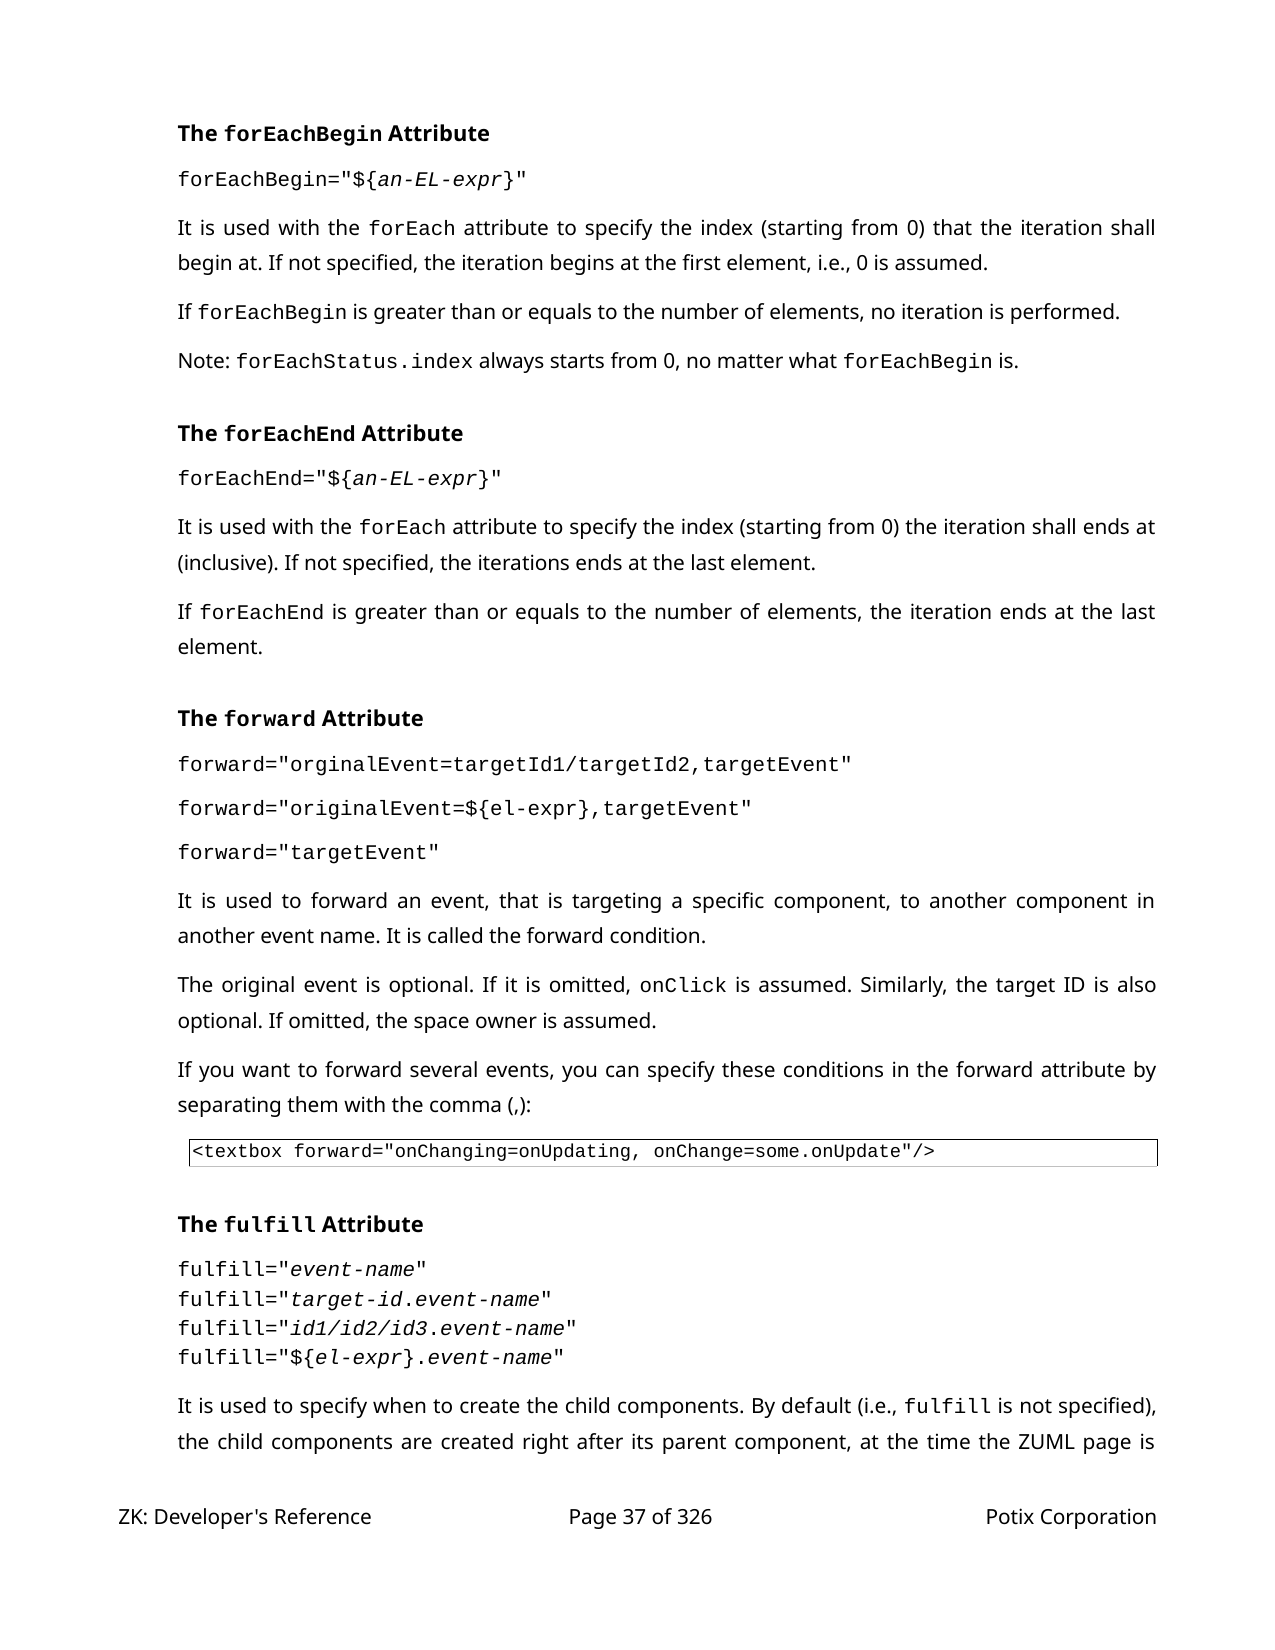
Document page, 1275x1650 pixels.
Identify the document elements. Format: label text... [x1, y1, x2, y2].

text It is used to specify when to create the child components. By default (i.e., fulfill is not specified), the child components are created right after its parent component, at the time the ZUML page is [177, 1392, 1157, 1455]
text It is used to forward an event, that is targeting a specific component, to another component in another event name. It is called the forward condition. [177, 886, 1157, 950]
text If forEachEnd is greater than or equals to the number of elements, the iteration ends at the last element. [177, 597, 1157, 661]
text It is used with the forEach attribute to specify the index (starting from 0) the iteration shall ends at (inclusive). If not specified, the iterations ends at the last element. [177, 512, 1157, 576]
subtitle The forward Attribute [177, 703, 1157, 733]
text fulfill="event-name" fulfill="target-id.event-name" fulfill="id1/id2/id3.event-name" fulfill="${el-expr}.event-name" [177, 1259, 1157, 1371]
subtitle The forEachBegin Attribute [177, 118, 1157, 148]
text If forEachBegin is greater than or equals to the number of elements, no iteration is performed. [177, 297, 1157, 326]
text Note: forEachStatus.index always starts from 0, no matter what forEachBegin is. [177, 347, 1157, 375]
text forward="targetEvent" [177, 842, 1157, 866]
subtitle The forEachEnd Attribute [177, 418, 1157, 448]
text forward="orginalEvent=targetId1/targetId2,targetEvent" [177, 754, 1157, 777]
text The original event is optional. If it is omitted, onClick is assumed. Similarly, the target ID is also optional. If omitted, the space owner is assumed. [177, 970, 1157, 1034]
subtitle The fulfill Attribute [177, 1209, 1157, 1239]
text forEachEnd="${an-EL-expr}" [177, 468, 1157, 492]
text forEachBegin="${an-EL-expr}" [177, 169, 1157, 192]
text It is used with the forEach attribute to specify the index (starting from 0) that the iteration shall begin at. If not specified, the iteration begins at the first element, i.e., 0 is assumed. [177, 213, 1157, 277]
text forward="originalEvent=${el-expr},targetEvent" [177, 798, 1157, 822]
text <textbox forward="onChanging=onUpdating, onChange=some.onUpdate"/> [190, 1140, 1157, 1166]
text If you want to forward several events, you can specify these conditions in the forward attribute by separating them with the comma (,): [177, 1055, 1157, 1118]
